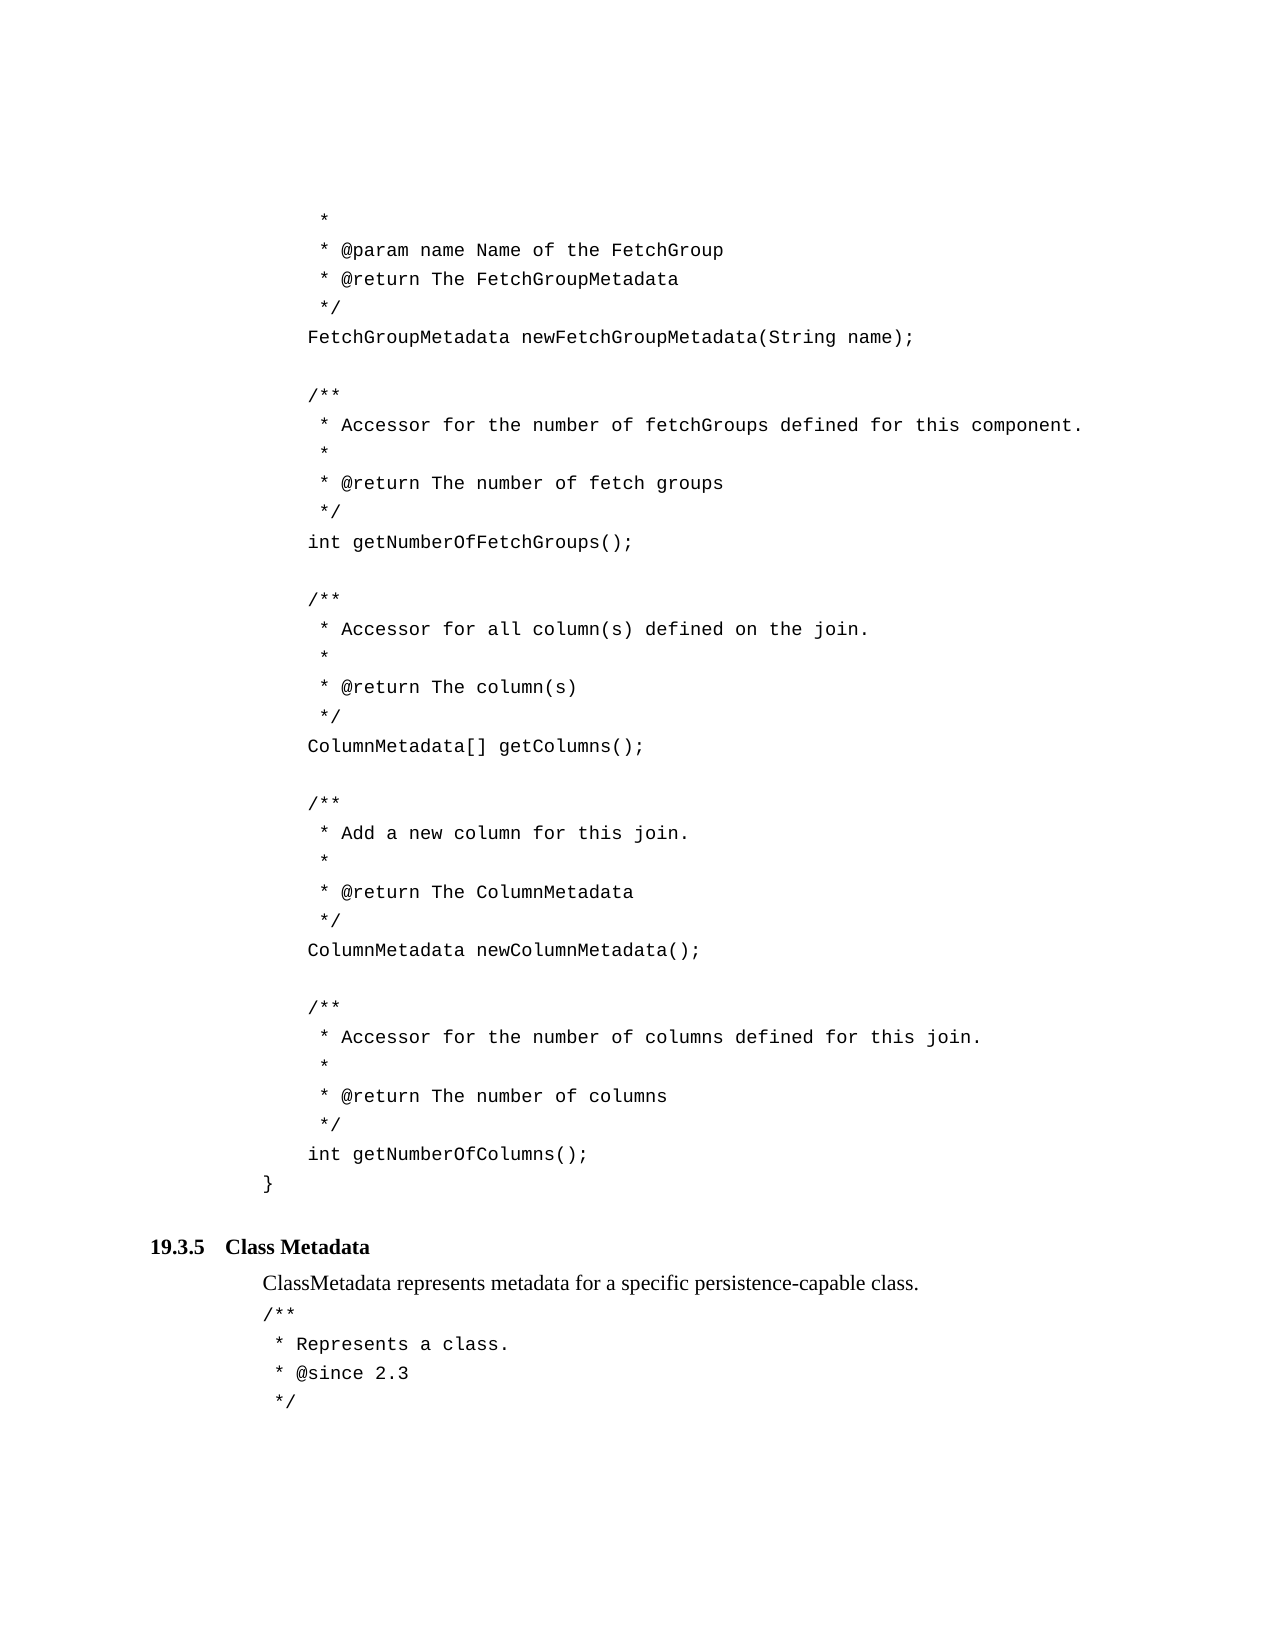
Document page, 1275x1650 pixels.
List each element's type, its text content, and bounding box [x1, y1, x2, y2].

text FetchGroupMetadata newFetchGroupMetadata(String name); [262, 327, 1125, 349]
text * Accessor for all column(s) defined on the join. [262, 618, 1125, 641]
text * @return The ColumnMetadata [262, 881, 1125, 904]
text int getNumberOfColumns(); [262, 1143, 1125, 1166]
text /** [262, 385, 1125, 408]
text * @return The column(s) [262, 677, 1125, 699]
text * [262, 443, 1125, 466]
text * [262, 647, 1125, 670]
text int getNumberOfFetchGroups(); [262, 531, 1125, 554]
text * Accessor for the number of columns defined for this join. [262, 1027, 1125, 1049]
text ColumnMetadata newColumnMetadata(); [262, 939, 1125, 962]
text /** [262, 1304, 1125, 1327]
text ClassMetadata represents metadata for a specific persistence-capable class. [262, 1269, 1125, 1295]
text */ [262, 502, 1125, 524]
text /** [262, 793, 1125, 816]
text */ [262, 1114, 1125, 1137]
text * [262, 852, 1125, 874]
text * @since 2.3 [262, 1362, 1125, 1385]
text */ [262, 1391, 1125, 1414]
text * [262, 1056, 1125, 1079]
text /** [262, 997, 1125, 1020]
text * @param name Name of the FetchGroup [262, 239, 1125, 262]
text } [262, 1172, 1125, 1195]
text * Accessor for the number of fetchGroups defined for this component. [262, 414, 1125, 437]
text ColumnMetadata[] getColumns(); [262, 735, 1125, 758]
text */ [262, 910, 1125, 933]
text /** [262, 589, 1125, 612]
text * Represents a class. [262, 1333, 1125, 1356]
text * [262, 210, 1125, 233]
subtitle Class Metadata [150, 1233, 1125, 1259]
text * @return The number of columns [262, 1085, 1125, 1108]
text */ [262, 297, 1125, 320]
text * Add a new column for this join. [262, 822, 1125, 845]
text */ [262, 706, 1125, 729]
text * @return The FetchGroupMetadata [262, 268, 1125, 291]
text * @return The number of fetch groups [262, 472, 1125, 495]
